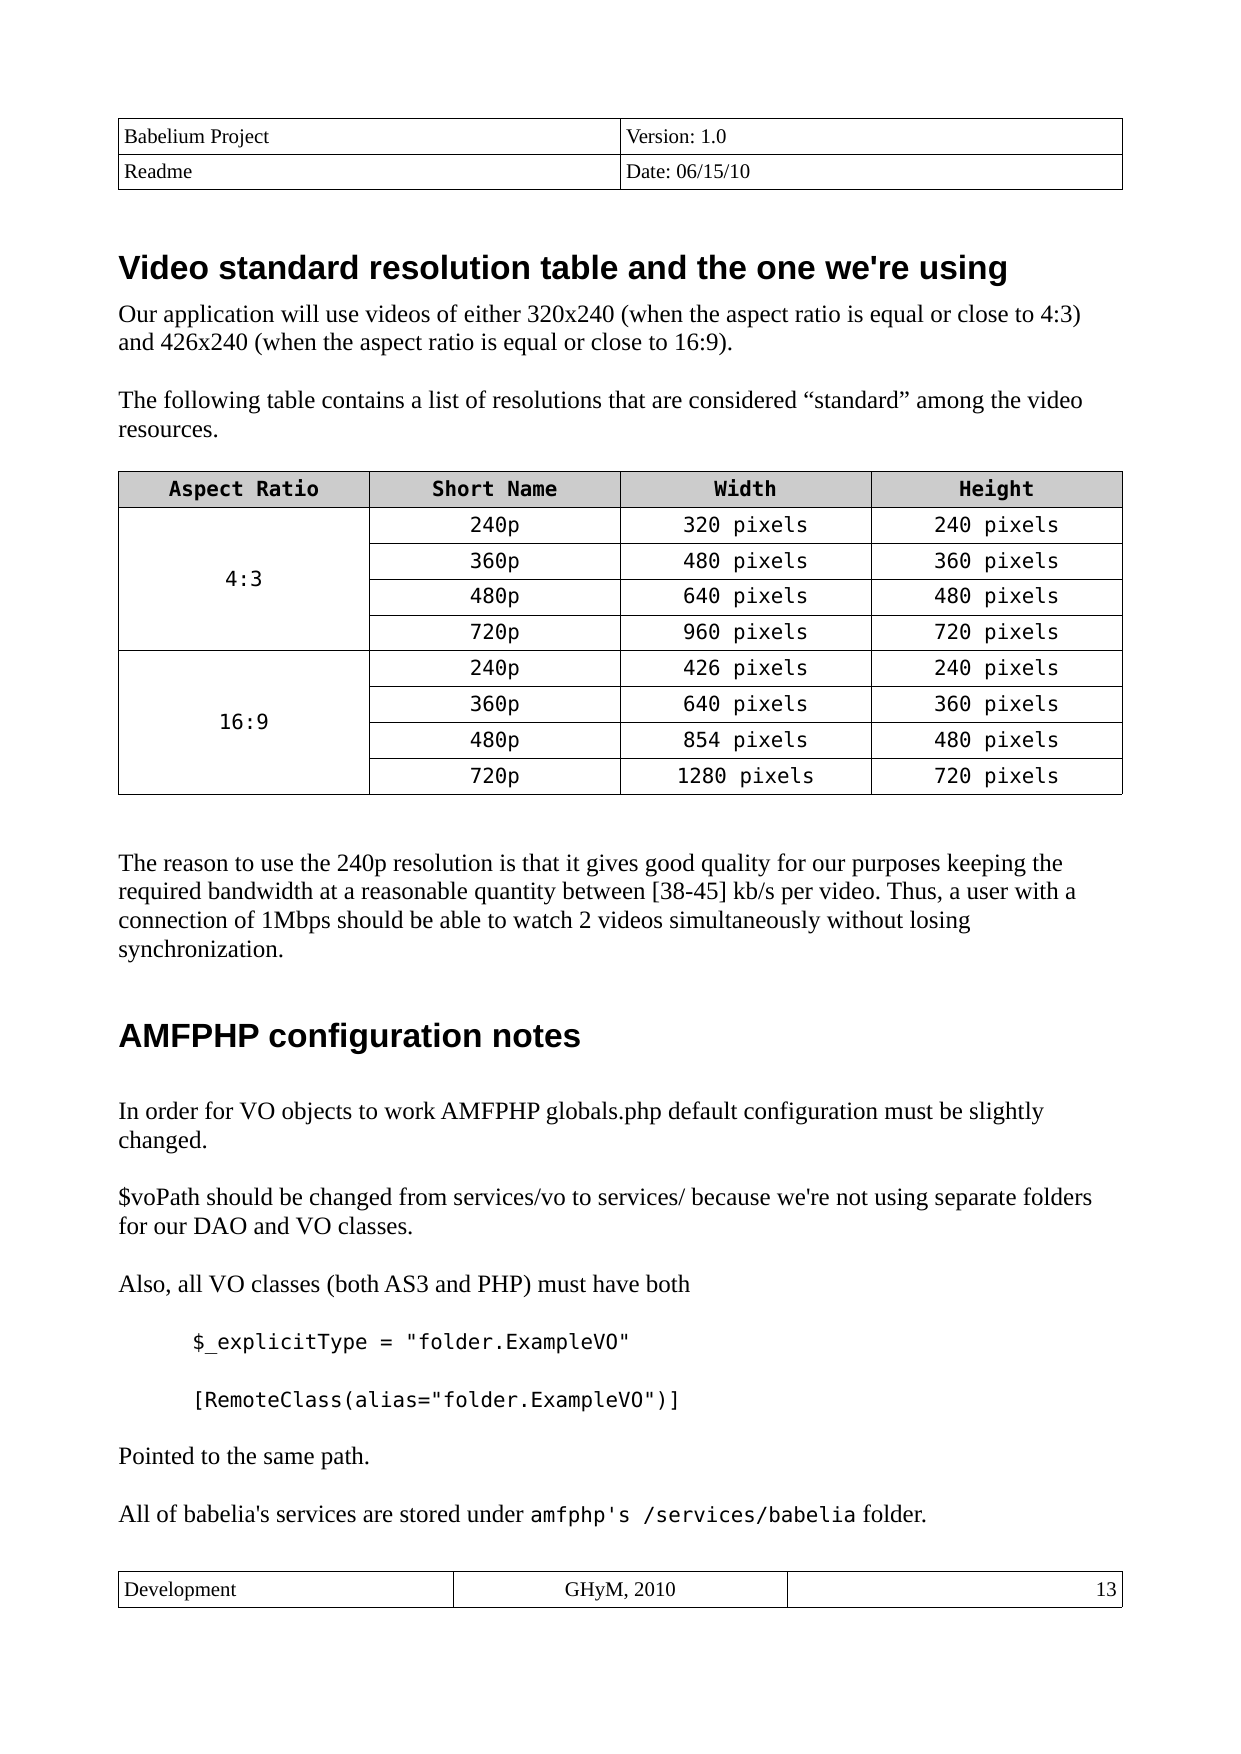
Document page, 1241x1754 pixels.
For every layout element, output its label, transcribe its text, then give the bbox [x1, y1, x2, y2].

table_cell 720p [370, 759, 620, 794]
table_cell 320 pixels [621, 508, 871, 543]
table_cell 720p [370, 616, 620, 650]
subtitle Video standard resolution table and the one we're using [118, 248, 1122, 286]
text In order for VO objects to work AMFPHP globals.php default configuration must be slightly changed. [118, 1096, 1122, 1154]
text [RemoteClass(alias="folder.ExampleVO")] [118, 1384, 1122, 1412]
table_cell 360p [370, 544, 620, 579]
table_cell 240p [370, 651, 620, 686]
text The reason to use the 240p resolution is that it gives good quality for our purposes keeping the required bandwidth at a reasonable quantity between [38-45] kb/s per video. Thus, a user with a connection of 1Mbps should be able to watch 2 videos simultaneously without losing synchronization. [118, 848, 1122, 963]
text All of babelia's services are stored under amfphp's /services/babelia folder. [118, 1499, 1122, 1527]
text for our DAO and VO classes. [118, 1211, 1122, 1240]
table_header Short Name [370, 472, 620, 507]
text $_explicitType = "folder.ExampleVO" [118, 1326, 1122, 1355]
table_cell 240p [370, 508, 620, 543]
table_cell 360 pixels [872, 544, 1122, 579]
table_header Height [872, 472, 1122, 507]
table_cell 854 pixels [621, 723, 871, 758]
table_cell 360p [370, 687, 620, 722]
table_cell 640 pixels [621, 580, 871, 614]
table_cell 240 pixels [872, 651, 1122, 686]
table_cell 720 pixels [872, 616, 1122, 650]
table_cell 480p [370, 723, 620, 758]
table_cell 1280 pixels [621, 759, 871, 794]
table_header Width [621, 472, 871, 507]
text The following table contains a list of resolutions that are considered “standard” among the video resources. [118, 385, 1122, 442]
text $voPath should be changed from services/vo to services/ because we're not using separate folders [118, 1182, 1122, 1211]
table_cell 16:9 [119, 651, 369, 794]
table_cell 480 pixels [872, 723, 1122, 758]
table_cell 360 pixels [872, 687, 1122, 722]
text Pointed to the same path. [118, 1441, 1122, 1470]
table_cell 480 pixels [872, 580, 1122, 614]
table_cell 4:3 [119, 508, 369, 650]
text Also, all VO classes (both AS3 and PHP) must have both [118, 1269, 1122, 1297]
table_cell 480p [370, 580, 620, 614]
table_cell 240 pixels [872, 508, 1122, 543]
table_cell 480 pixels [621, 544, 871, 579]
table_cell 720 pixels [872, 759, 1122, 794]
table_cell 960 pixels [621, 616, 871, 650]
table_header Aspect Ratio [119, 472, 369, 507]
text Our application will use videos of either 320x240 (when the aspect ratio is equal or close to 4:3) and 426x240 (when the aspect ratio is equal or close to 16:9). [118, 299, 1122, 356]
subtitle AMFPHP configuration notes [118, 1016, 1122, 1055]
table_cell 640 pixels [621, 687, 871, 722]
table_cell 426 pixels [621, 651, 871, 686]
